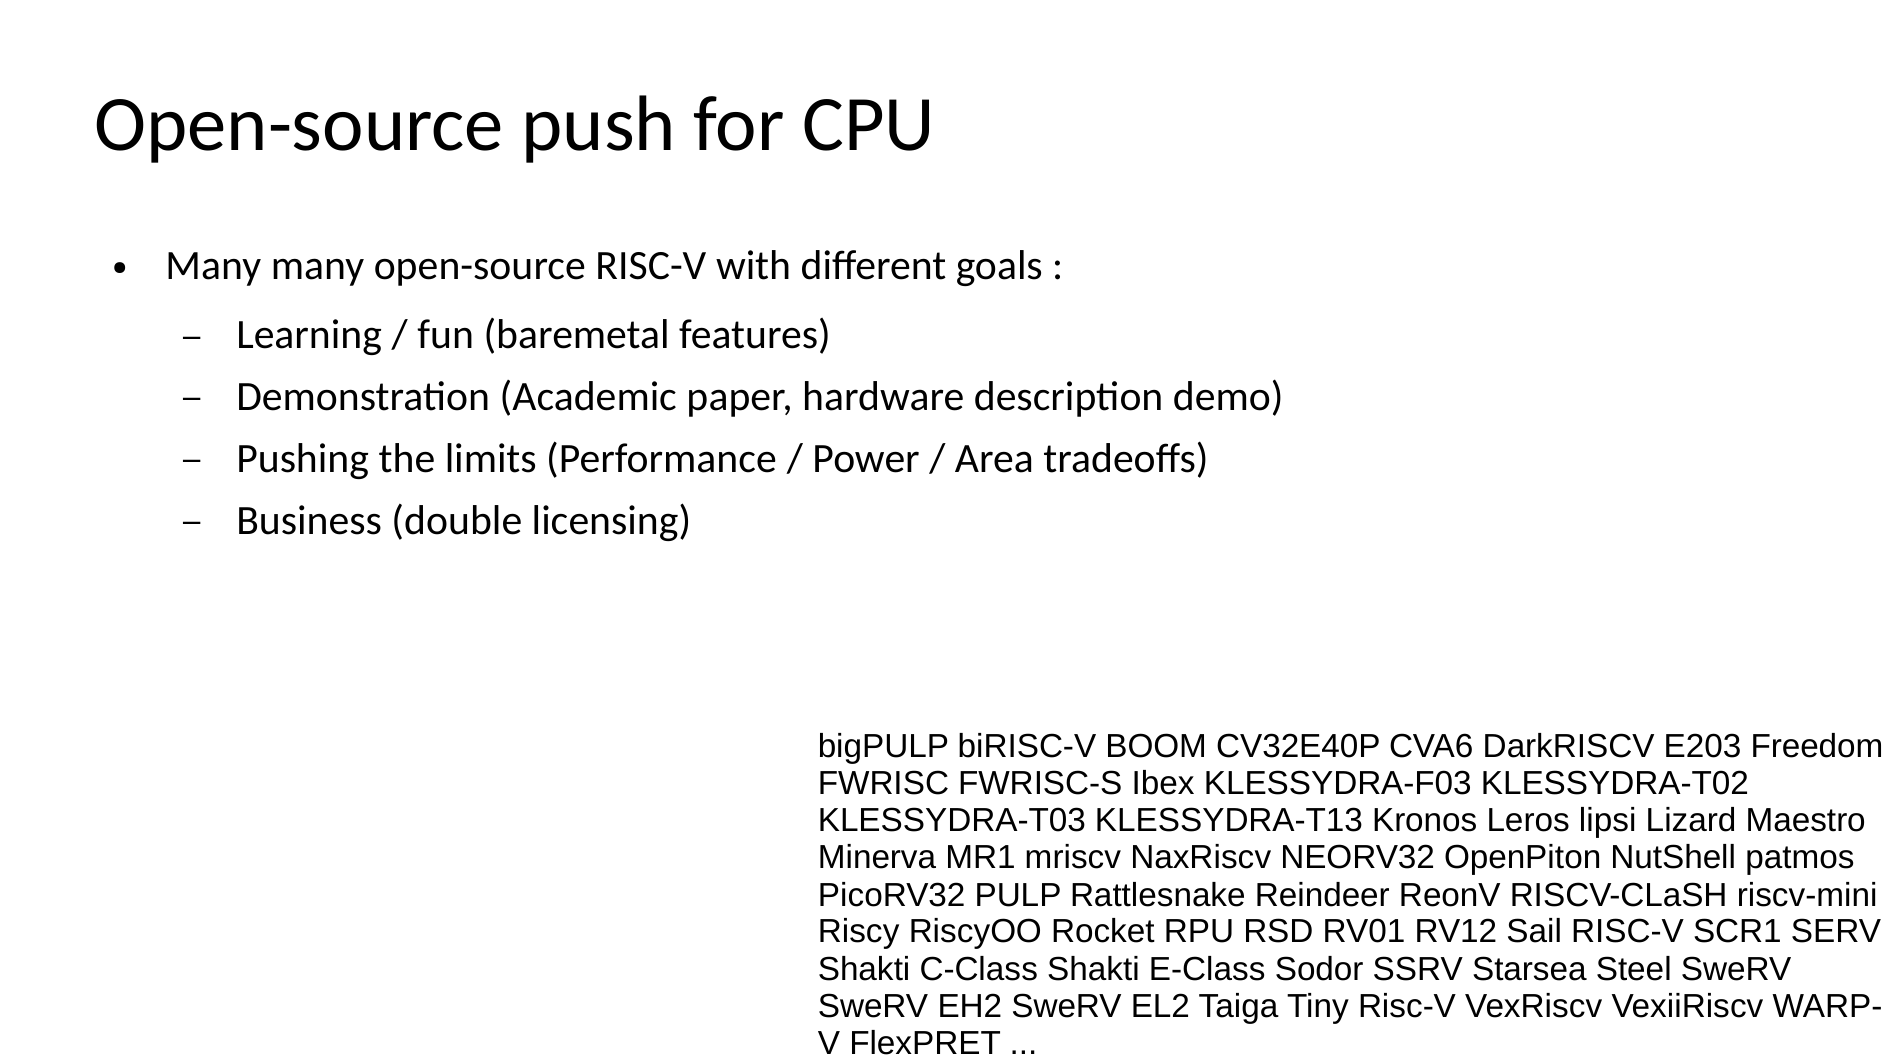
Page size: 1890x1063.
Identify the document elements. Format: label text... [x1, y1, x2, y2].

title Open-source push for CPU [94, 42, 1796, 220]
list Many many open-source RISC-V with different goals : Learning / fun (baremetal features) Demonstration (Academic paper, hardware description demo) Pushing the limits (Performance / Power / Area tradeoffs) Business (double licensing) [94, 248, 1890, 957]
text_box bigPULP biRISC-V BOOM CV32E40P CVA6 DarkRISCV E203 Freedom FWRISC FWRISC-S Ibex KLESSYDRA-F03 KLESSYDRA-T02 KLESSYDRA-T03 KLESSYDRA-T13 Kronos Leros lipsi Lizard Maestro Minerva MR1 mriscv NaxRiscv NEORV32 OpenPiton NutShell patmos PicoRV32 PULP Rattlesnake Reindeer ReonV RISCV-CLaSH riscv-mini Riscy RiscyOO Rocket RPU RSD RV01 RV12 Sail RISC-V SCR1 SERV Shakti C-Class Shakti E-Class Sodor SSRV Starsea Steel SweRV SweRV EH2 SweRV EL2 Taiga Tiny Risc-V VexRiscv VexiiRiscv WARP-V FlexPRET ... [803, 720, 1890, 1063]
